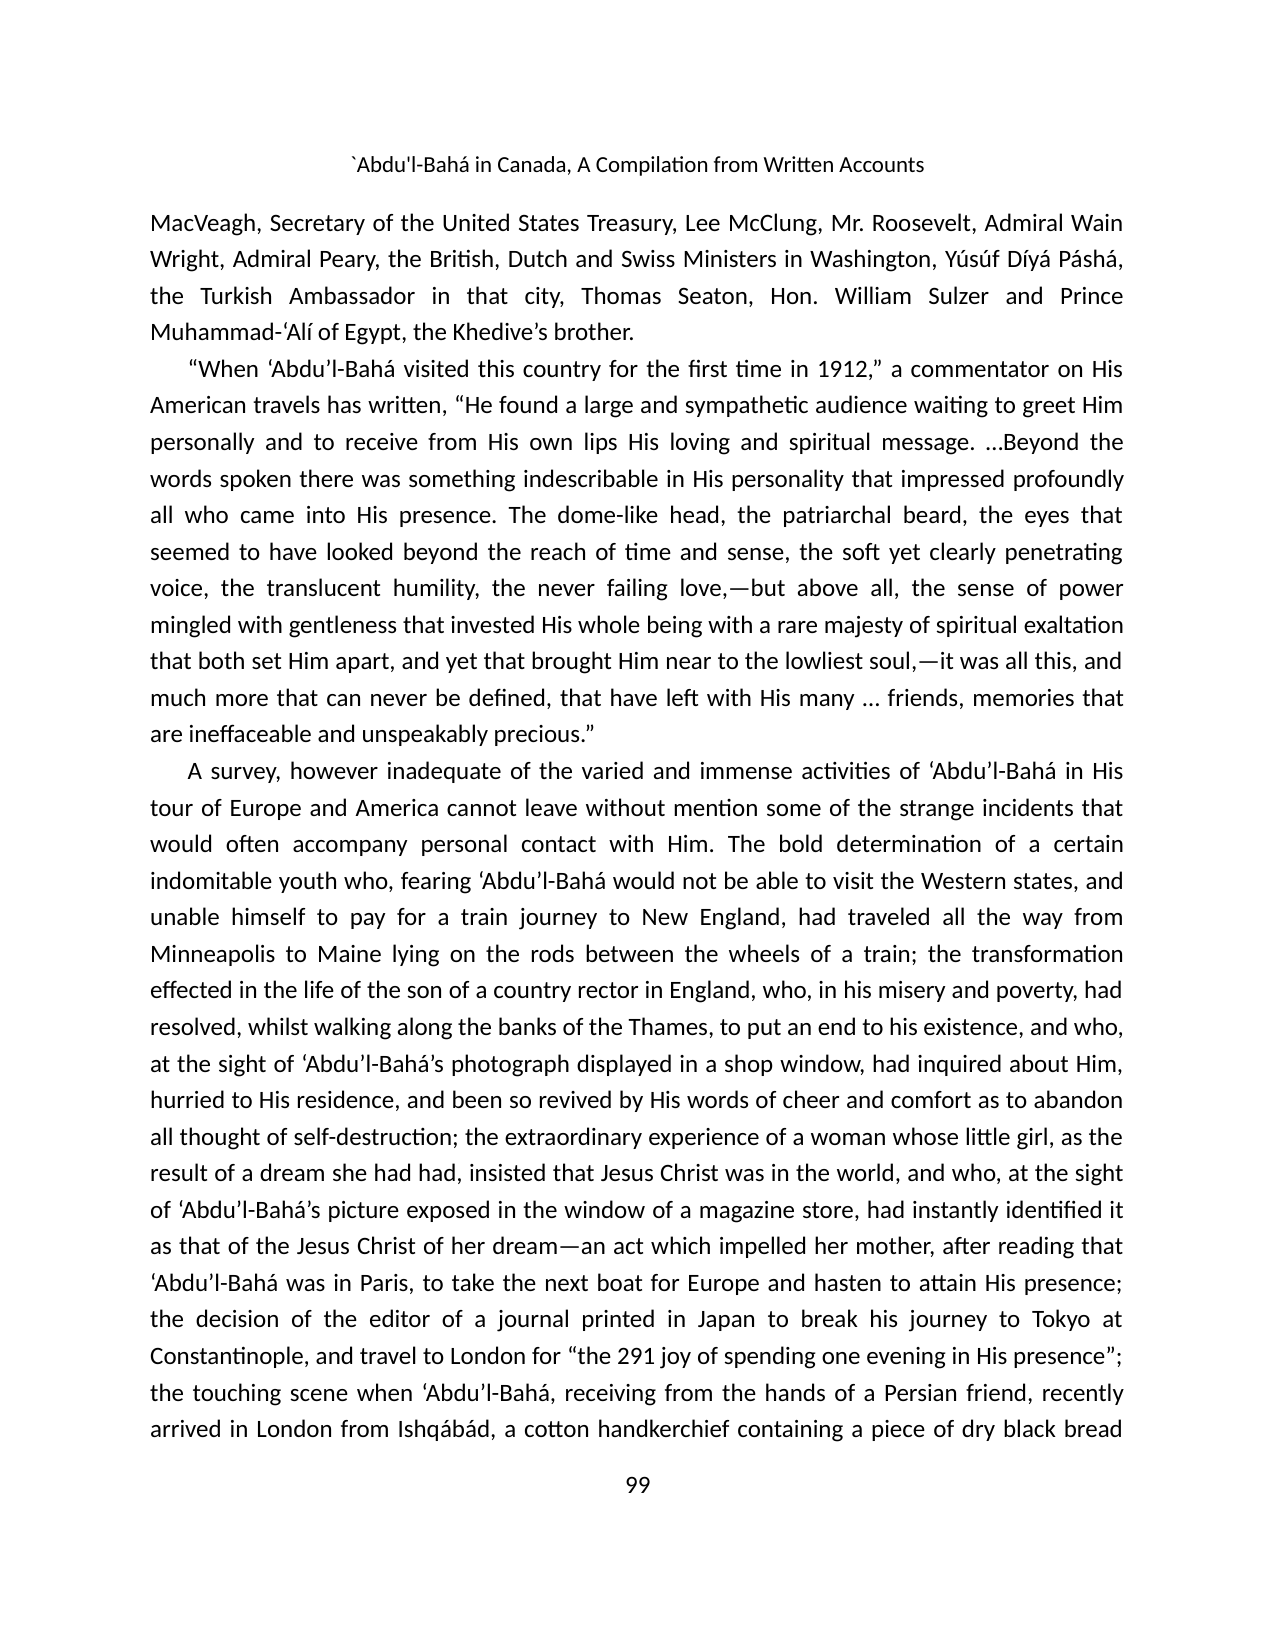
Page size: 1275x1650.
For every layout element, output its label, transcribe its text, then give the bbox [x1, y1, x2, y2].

text MacVeagh, Secretary of the United States Treasury, Lee McClung, Mr. Roosevelt, Admiral Wain Wright, Admiral Peary, the British, Dutch and Swiss Ministers in Washington, Yúsúf Díyá Páshá, the Turkish Ambassador in that city, Thomas Seaton, Hon. William Sulzer and Prince Muhammad-‘Alí of Egypt, the Khedive’s brother. [150, 207, 1125, 347]
text A survey, however inadequate of the varied and immense activities of ‘Abdu’l-Bahá in His tour of Europe and America cannot leave without mention some of the strange incidents that would often accompany personal contact with Him. The bold determination of a certain indomitable youth who, fearing ‘Abdu’l-Bahá would not be able to visit the Western states, and unable himself to pay for a train journey to New England, had traveled all the way from Minneapolis to Maine lying on the rods between the wheels of a train; the transformation effected in the life of the son of a country rector in England, who, in his misery and poverty, had resolved, whilst walking along the banks of the Thames, to put an end to his existence, and who, at the sight of ‘Abdu’l-Bahá’s photograph displayed in a shop window, had inquired about Him, hurried to His residence, and been so revived by His words of cheer and comfort as to abandon all thought of self-destruction; the extraordinary experience of a woman whose little girl, as the result of a dream she had had, insisted that Jesus Christ was in the world, and who, at the sight of ‘Abdu’l-Bahá’s picture exposed in the window of a magazine store, had instantly identified it as that of the Jesus Christ of her dream—an act which impelled her mother, after reading that ‘Abdu’l-Bahá was in Paris, to take the next boat for Europe and hasten to attain His presence; the decision of the editor of a journal printed in Japan to break his journey to Tokyo at Constantinople, and travel to London for “the 291 joy of spending one evening in His presence”; the touching scene when ‘Abdu’l-Bahá, receiving from the hands of a Persian friend, recently arrived in London from Ishqábád, a cotton handkerchief containing a piece of dry black bread [150, 755, 1125, 1444]
text “When ‘Abdu’l-Bahá visited this country for the first time in 1912,” a commentator on His American travels has written, “He found a large and sympathetic audience waiting to greet Him personally and to receive from His own lips His loving and spiritual message. …Beyond the words spoken there was something indescribable in His personality that impressed profoundly all who came into His presence. The dome-like head, the patriarchal beard, the eyes that seemed to have looked beyond the reach of time and sense, the soft yet clearly penetrating voice, the translucent humility, the never failing love,—but above all, the sense of power mingled with gentleness that invested His whole being with a rare majesty of spiritual exaltation that both set Him apart, and yet that brought Him near to the lowliest soul,—it was all this, and much more that can never be defined, that have left with His many … friends, memories that are ineffaceable and unspeakably precious.” [150, 353, 1125, 749]
